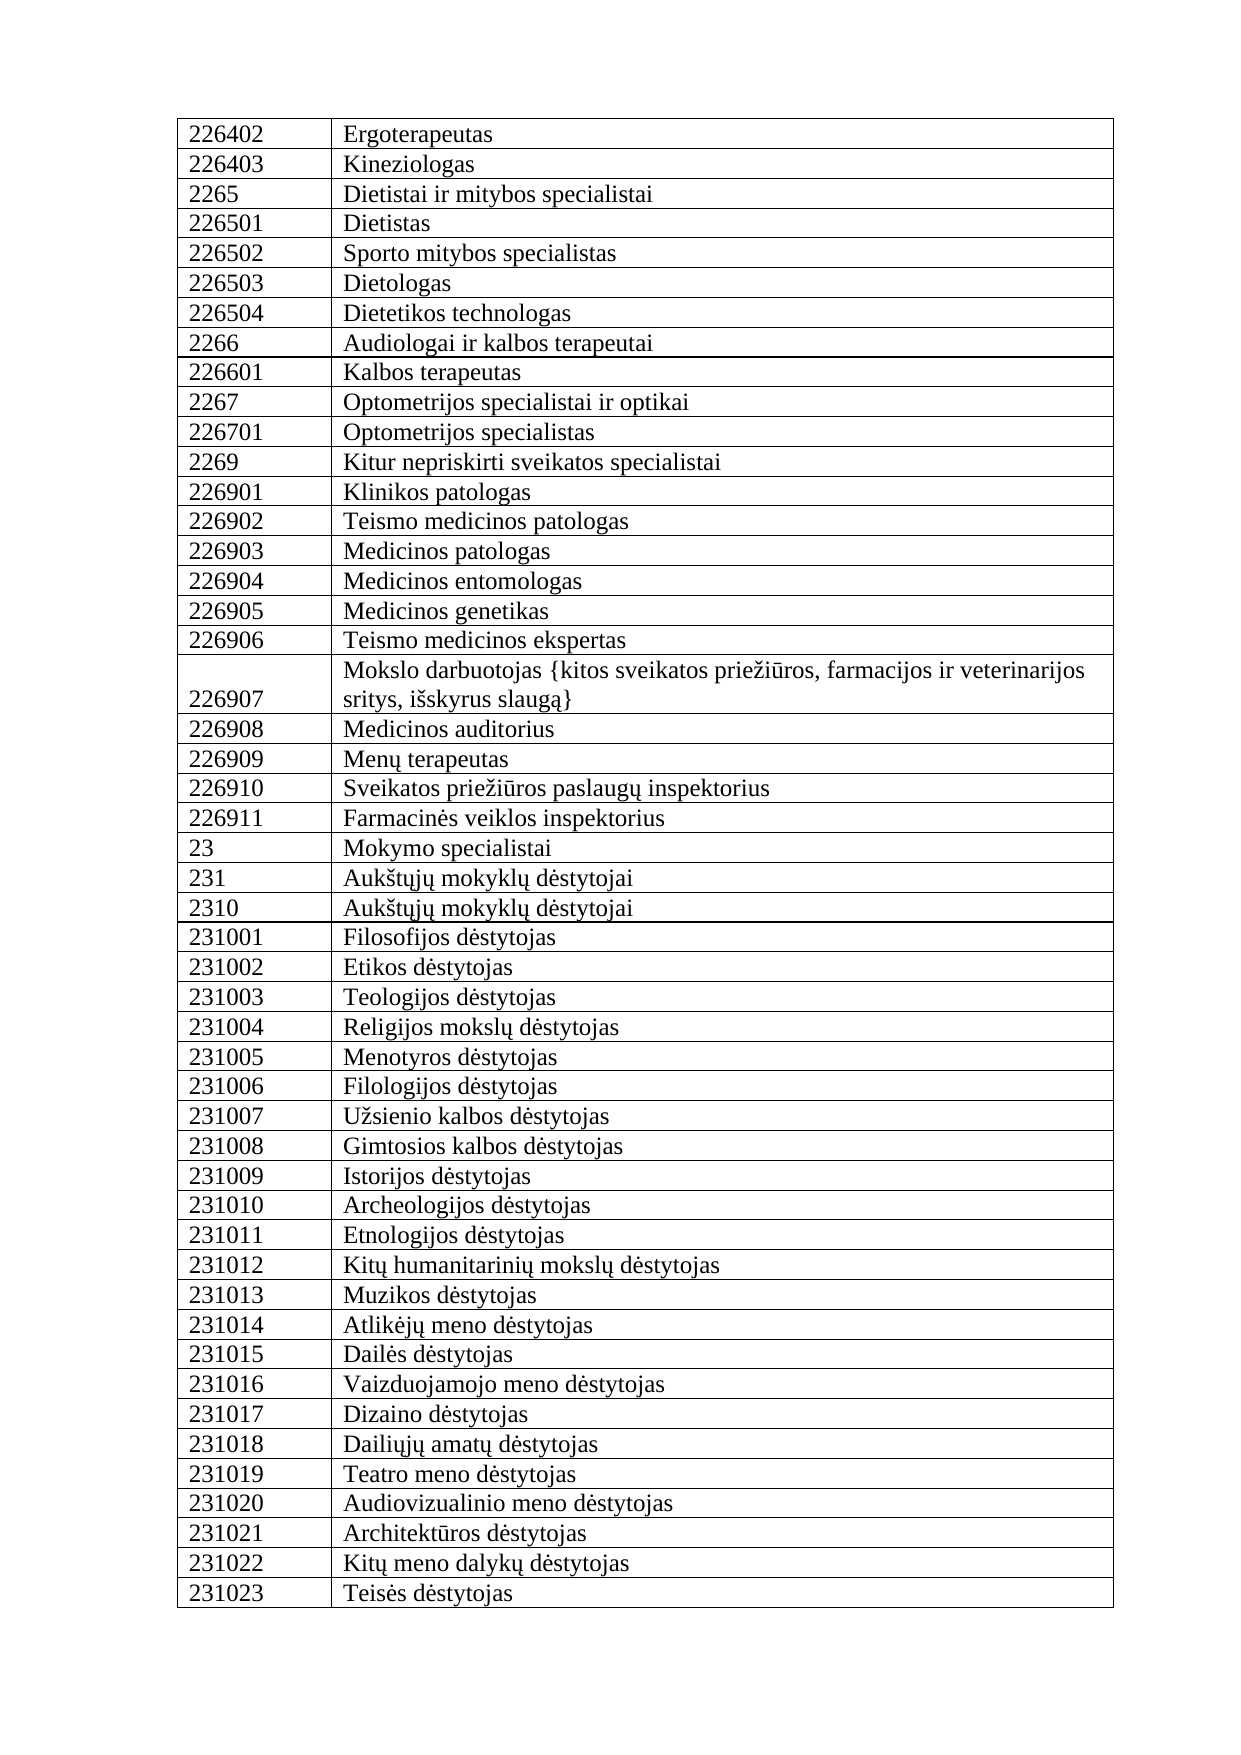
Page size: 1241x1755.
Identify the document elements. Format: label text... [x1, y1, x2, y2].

table_cell [1114, 446, 1119, 476]
table_cell [1114, 178, 1119, 207]
table_cell Teatro meno dėstytojas [332, 1459, 1113, 1487]
table_cell [1114, 1070, 1119, 1100]
table_cell Medicinos genetikas [332, 596, 1113, 624]
table_cell Aukštųjų mokyklų dėstytojai [332, 863, 1113, 892]
table_cell Filosofijos dėstytojas [332, 923, 1113, 951]
table_cell 226906 [178, 626, 331, 654]
table_cell [1114, 1130, 1119, 1160]
table_cell Teisės dėstytojas [332, 1578, 1113, 1607]
table_cell 226601 [178, 358, 331, 386]
table_cell 231009 [178, 1161, 331, 1189]
table_cell 226904 [178, 566, 331, 595]
table_cell Ergoterapeutas [332, 119, 1113, 148]
table_cell Atlikėjų meno dėstytojas [332, 1310, 1113, 1338]
table_cell [1114, 595, 1119, 624]
table_cell [1114, 1488, 1119, 1517]
table_cell [1114, 208, 1119, 237]
table_cell [1114, 356, 1119, 386]
table_cell [1114, 1011, 1119, 1041]
table_cell 231006 [178, 1071, 331, 1100]
table_cell 226907 [178, 655, 331, 713]
table_cell Vaizduojamojo meno dėstytojas [332, 1369, 1113, 1398]
table_cell 2266 [178, 328, 331, 356]
table_cell Etnologijos dėstytojas [332, 1220, 1113, 1249]
table_cell [1114, 1041, 1119, 1070]
table_cell Dailiųjų amatų dėstytojas [332, 1429, 1113, 1458]
table_cell Medicinos entomologas [332, 566, 1113, 595]
table_cell Mokymo specialistai [332, 833, 1113, 862]
table_cell 226403 [178, 149, 331, 178]
table_cell Klinikos patologas [332, 477, 1113, 505]
table_cell 231022 [178, 1548, 331, 1577]
table_cell [1114, 654, 1119, 713]
table_cell 231003 [178, 982, 331, 1011]
table_cell Mokslo darbuotojas {kitos sveikatos priežiūros, farmacijos ir veterinarijos sritys, išskyrus slaugą} [332, 655, 1113, 713]
table_cell [1114, 1458, 1119, 1487]
table_cell [1114, 1547, 1119, 1577]
table_cell Gimtosios kalbos dėstytojas [332, 1131, 1113, 1160]
table_cell [1114, 1249, 1119, 1279]
table_cell [1114, 148, 1119, 178]
table_cell [1114, 565, 1119, 595]
table_cell Kineziologas [332, 149, 1113, 178]
table_cell Dietistai ir mitybos specialistai [332, 179, 1113, 207]
table_cell 226903 [178, 536, 331, 565]
table_cell Užsienio kalbos dėstytojas [332, 1101, 1113, 1130]
table_cell Dailės dėstytojas [332, 1340, 1113, 1368]
table_cell 231005 [178, 1042, 331, 1070]
table_cell [1114, 1517, 1119, 1547]
table_cell Muzikos dėstytojas [332, 1280, 1113, 1309]
table_cell Etikos dėstytojas [332, 952, 1113, 981]
table_cell [1114, 1398, 1119, 1428]
table_cell [1114, 327, 1119, 356]
table_cell 231001 [178, 923, 331, 951]
table_cell 231019 [178, 1459, 331, 1487]
table_cell [1114, 921, 1119, 951]
table_cell [1114, 1368, 1119, 1398]
table_cell 226901 [178, 477, 331, 505]
table_cell [1114, 743, 1119, 772]
table_cell Menotyros dėstytojas [332, 1042, 1113, 1070]
table_cell Istorijos dėstytojas [332, 1161, 1113, 1189]
table_cell [1114, 951, 1119, 981]
table_cell [1114, 1428, 1119, 1458]
table_cell Medicinos auditorius [332, 714, 1113, 743]
table_cell [1114, 267, 1119, 297]
table_cell 226910 [178, 774, 331, 802]
table_cell [1114, 118, 1119, 148]
table_cell 231014 [178, 1310, 331, 1338]
table_cell [1114, 297, 1119, 327]
table_cell [1114, 625, 1119, 654]
table_cell Religijos mokslų dėstytojas [332, 1012, 1113, 1041]
table_cell [1114, 386, 1119, 416]
table_cell Sporto mitybos specialistas [332, 238, 1113, 267]
table_cell 231011 [178, 1220, 331, 1249]
table_cell 231015 [178, 1340, 331, 1368]
table_cell 226504 [178, 298, 331, 327]
table_cell 2267 [178, 387, 331, 416]
table_cell 231016 [178, 1369, 331, 1398]
table_cell 231017 [178, 1399, 331, 1428]
table_cell [1114, 1309, 1119, 1338]
table_cell Kitur nepriskirti sveikatos specialistai [332, 447, 1113, 476]
table_cell 226911 [178, 803, 331, 832]
table_cell Dietologas [332, 268, 1113, 297]
table_cell Teismo medicinos patologas [332, 506, 1113, 535]
table_cell Kalbos terapeutas [332, 358, 1113, 386]
table_cell Kitų meno dalykų dėstytojas [332, 1548, 1113, 1577]
table_cell Farmacinės veiklos inspektorius [332, 803, 1113, 832]
table_cell [1114, 1160, 1119, 1189]
table_cell [1114, 237, 1119, 267]
table_cell [1114, 713, 1119, 743]
table_cell [1114, 476, 1119, 505]
table_cell [1114, 1100, 1119, 1130]
table_cell 226908 [178, 714, 331, 743]
table_cell 231023 [178, 1578, 331, 1607]
table_cell 231002 [178, 952, 331, 981]
table_cell Archeologijos dėstytojas [332, 1191, 1113, 1219]
table_cell Dietistas [332, 209, 1113, 237]
table_cell Menų terapeutas [332, 744, 1113, 772]
table_cell 2310 [178, 893, 331, 921]
table_cell Kitų humanitarinių mokslų dėstytojas [332, 1250, 1113, 1279]
table_cell [1114, 773, 1119, 802]
table_cell 231004 [178, 1012, 331, 1041]
table_cell [1114, 535, 1119, 565]
table_cell [1114, 1190, 1119, 1219]
table_cell 231012 [178, 1250, 331, 1279]
table_cell 231 [178, 863, 331, 892]
table_cell 231013 [178, 1280, 331, 1309]
table_cell Teismo medicinos ekspertas [332, 626, 1113, 654]
table_cell 23 [178, 833, 331, 862]
table_cell Optometrijos specialistai ir optikai [332, 387, 1113, 416]
table_cell 231020 [178, 1489, 331, 1517]
table_cell 226501 [178, 209, 331, 237]
table_cell Dietetikos technologas [332, 298, 1113, 327]
table_cell 226905 [178, 596, 331, 624]
table_cell [1114, 1279, 1119, 1309]
table_cell [1114, 1577, 1119, 1607]
table_cell Audiovizualinio meno dėstytojas [332, 1489, 1113, 1517]
table_cell [1114, 892, 1119, 921]
table_cell [1114, 981, 1119, 1011]
table_cell Dizaino dėstytojas [332, 1399, 1113, 1428]
table_cell 231018 [178, 1429, 331, 1458]
table_cell Optometrijos specialistas [332, 417, 1113, 446]
table_cell [1114, 862, 1119, 892]
table_cell [1114, 416, 1119, 446]
table_cell [1114, 802, 1119, 832]
table_cell 226503 [178, 268, 331, 297]
table_cell 231007 [178, 1101, 331, 1130]
table_cell Sveikatos priežiūros paslaugų inspektorius [332, 774, 1113, 802]
table_cell 226502 [178, 238, 331, 267]
table_cell 2269 [178, 447, 331, 476]
table_cell Medicinos patologas [332, 536, 1113, 565]
table_cell 226402 [178, 119, 331, 148]
table_cell 226902 [178, 506, 331, 535]
table_cell Filologijos dėstytojas [332, 1071, 1113, 1100]
table_cell 226701 [178, 417, 331, 446]
table_cell Teologijos dėstytojas [332, 982, 1113, 1011]
table_cell 231008 [178, 1131, 331, 1160]
table_cell 231021 [178, 1518, 331, 1547]
table_cell Aukštųjų mokyklų dėstytojai [332, 893, 1113, 921]
table_cell [1114, 1219, 1119, 1249]
table_cell Audiologai ir kalbos terapeutai [332, 328, 1113, 356]
table_cell [1114, 1339, 1119, 1368]
table_cell Architektūros dėstytojas [332, 1518, 1113, 1547]
table_cell 226909 [178, 744, 331, 772]
table_cell [1114, 832, 1119, 862]
table_cell [1114, 505, 1119, 535]
table_cell 231010 [178, 1191, 331, 1219]
table_cell 2265 [178, 179, 331, 207]
